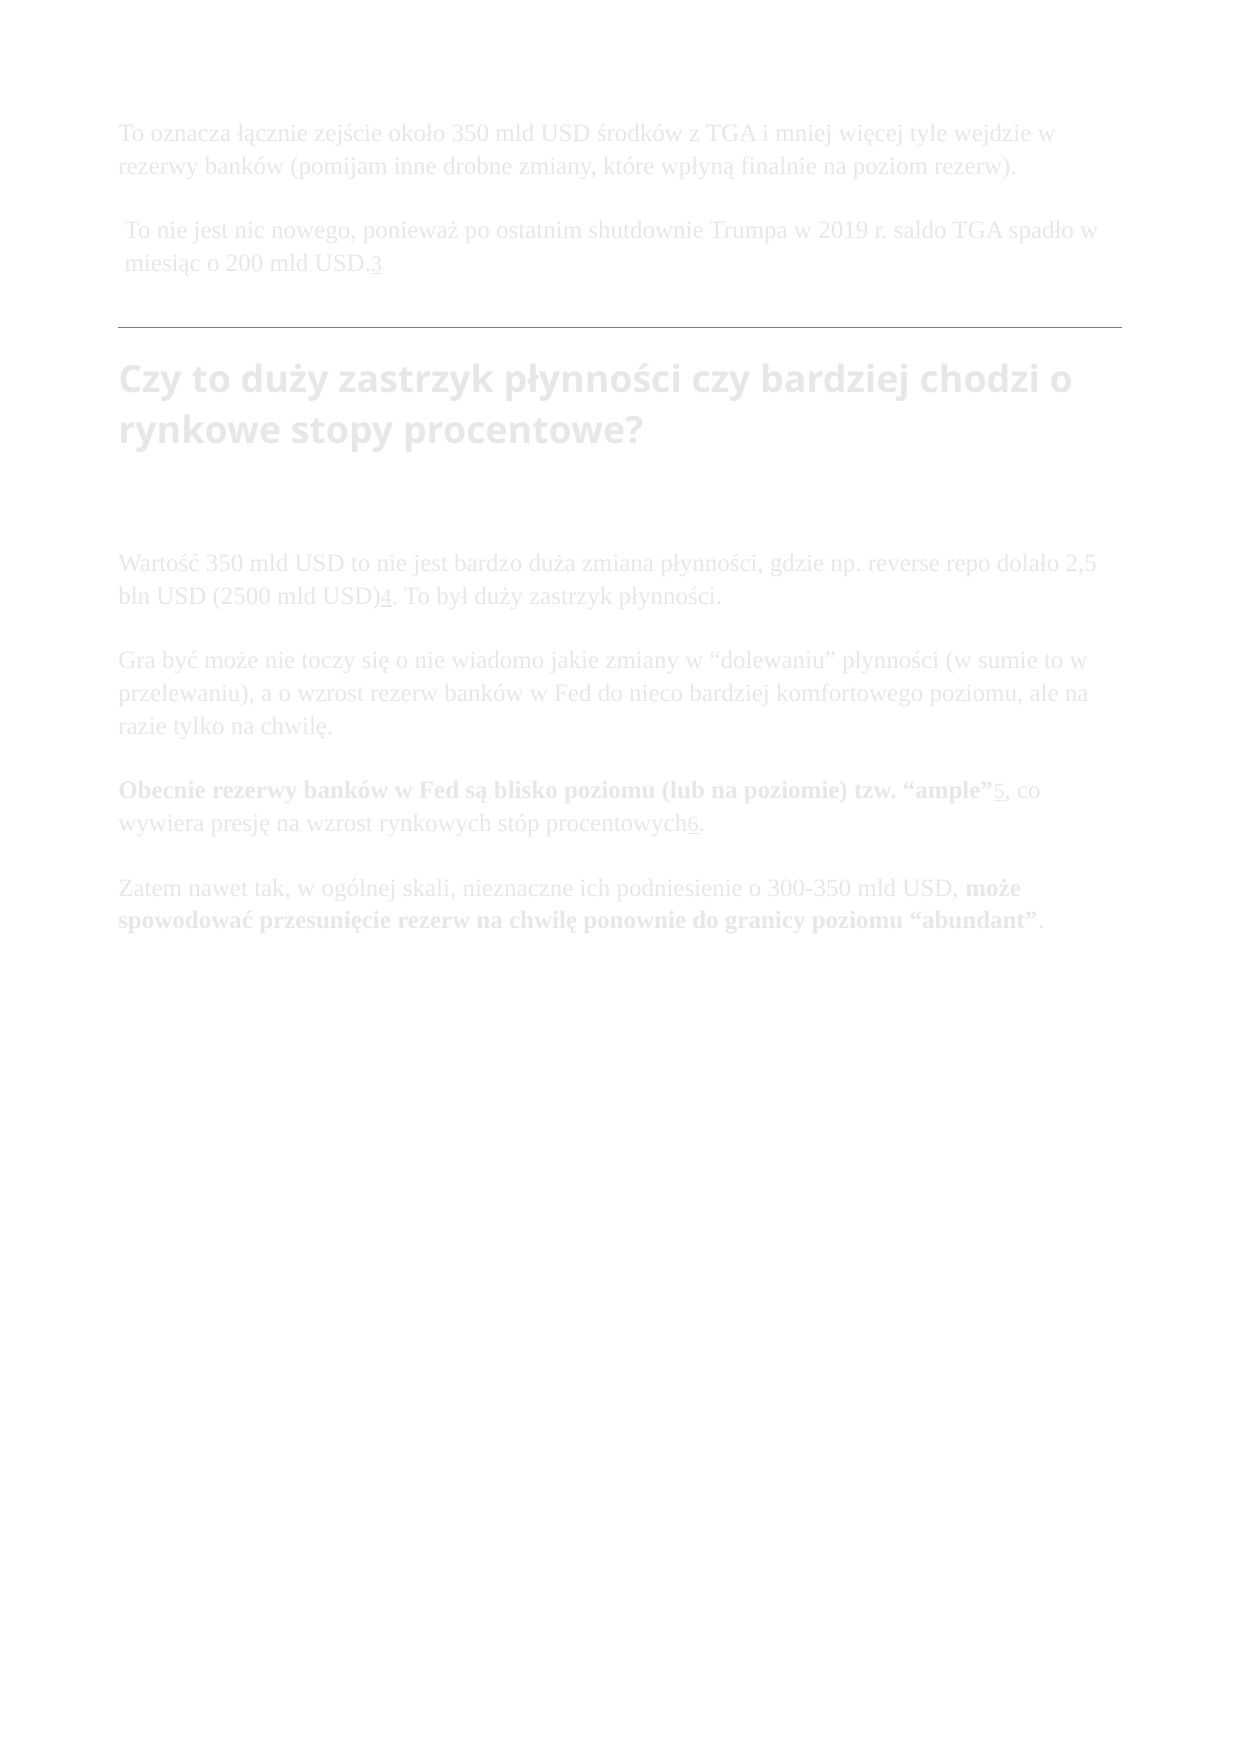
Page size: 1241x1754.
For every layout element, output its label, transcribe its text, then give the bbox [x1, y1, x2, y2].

text Wartość 350 mld USD to nie jest bardzo duża zmiana płynności, gdzie np. reverse repo dolało 2,5 bln USD (2500 mld USD)4. To był duży zastrzyk płynności. [118, 548, 1122, 609]
text To nie jest nic nowego, ponieważ po ostatnim shutdownie Trumpa w 2019 r. saldo TGA spadło w miesiąc o 200 mld USD.3 [124, 215, 1122, 277]
text Obecnie rezerwy banków w Fed są blisko poziomu (lub na poziomie) tzw. “ample”5, co wywiera presję na wzrost rynkowych stóp procentowych6. [118, 775, 1122, 837]
text Zatem nawet tak, w ogólnej skali, nieznaczne ich podniesienie o 300-350 mld USD, może spowodować przesunięcie rezerw na chwilę ponownie do granicy poziomu “abundant”. [118, 873, 1122, 934]
subtitle Czy to duży zastrzyk płynności czy bardziej chodzi o rynkowe stopy procentowe? [118, 352, 1122, 454]
text Gra być może nie toczy się o nie wiadomo jakie zmiany w “dolewaniu” płynności (w sumie to w przelewaniu), a o wzrost rezerw banków w Fed do nieco bardziej komfortowego poziomu, ale na razie tylko na chwilę. [118, 645, 1122, 740]
text To oznacza łącznie zejście około 350 mld USD środków z TGA i mniej więcej tyle wejdzie w rezerwy banków (pomijam inne drobne zmiany, które wpłyną finalnie na poziom rezerw). [118, 118, 1122, 180]
